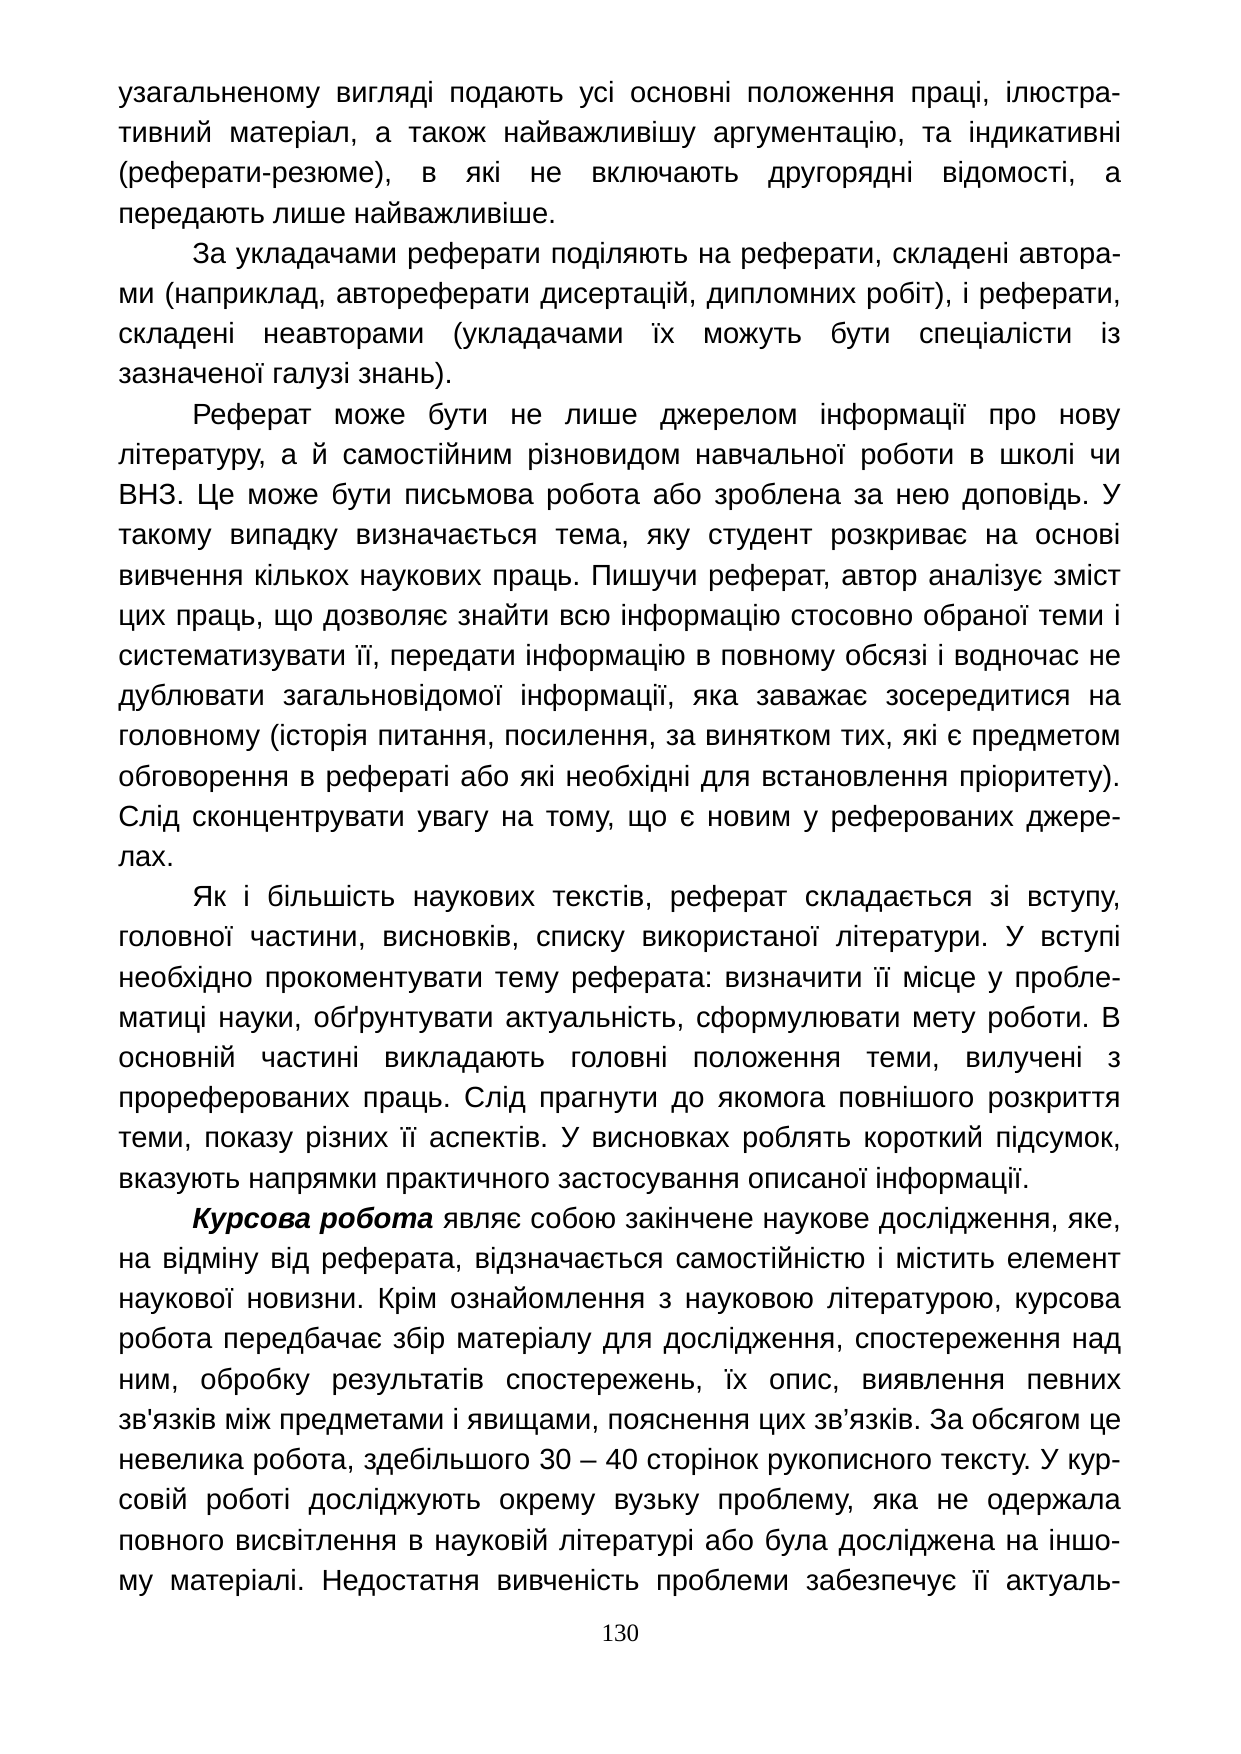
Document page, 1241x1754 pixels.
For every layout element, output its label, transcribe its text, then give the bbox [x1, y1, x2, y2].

text За укладачами реферати поділяють на реферати, складені автора-ми (наприклад, автореферати дисертацій, дипломних робіт), і реферати, складені неавторами (укладачами їх можуть бути спеціалісти із зазначеної галузі знань). [118, 236, 1122, 390]
text Реферат може бути не лише джерелом інформації про нову літературу, а й самостійним різновидом навчальної роботи в школі чи ВНЗ. Це може бути письмова робота або зроблена за нею доповідь. У такому випадку визначається тема, яку студент розкриває на основі вивчення кількох наукових праць. Пишучи реферат, автор аналізує зміст цих праць, що дозволяє знайти всю інформацію стосовно обраної теми і систематизувати її, передати інформацію в повному обсязі і водночас не дублювати загальновідомої інформації, яка заважає зосередитися на головному (історія питання, посилення, за винятком тих, які є предметом обговорення в рефераті або які необхідні для встановлення пріоритету). Слід сконцентрувати увагу на тому, що є новим у реферованих джере-лах. [118, 397, 1122, 872]
text Курсова робота являє собою закінчене наукове дослідження, яке, на відміну від реферата, відзначається самостійністю і містить елемент наукової новизни. Крім ознайомлення з науковою літературою, курсова робота передбачає збір матеріалу для дослідження, спостереження над ним, обробку результатів спостережень, їх опис, виявлення певних зв'язків між предметами і явищами, пояснення цих зв’язків. За обсягом це невелика робота, здебільшого 30 – 40 сторінок рукописного тексту. У кур-совій роботі досліджують окрему вузьку проблему, яка не одержала повного висвітлення в науковій літературі або була досліджена на іншо-му матеріалі. Недостатня вивченість проблеми забезпечує її актуаль- [118, 1201, 1122, 1596]
text узагальненому вигляді подають усі основні положення праці, ілюстра-тивний матеріал, а також найважливішу аргументацію, та індикативні (реферати-резюме), в які не включають другорядні відомості, а передають лише найважливіше. [118, 75, 1122, 229]
text Як і більшість наукових текстів, реферат складається зі вступу, головної частини, висновків, списку використаної літератури. У вступі необхідно прокоментувати тему реферата: визначити її місце у пробле-матиці науки, обґрунтувати актуальність, сформулювати мету роботи. В основній частині викладають головні положення теми, вилучені з прореферованих праць. Слід прагнути до якомога повнішого розкриття теми, показу різних її аспектів. У висновках роблять короткий підсумок, вказують напрямки практичного застосування описаної інформації. [118, 879, 1122, 1194]
